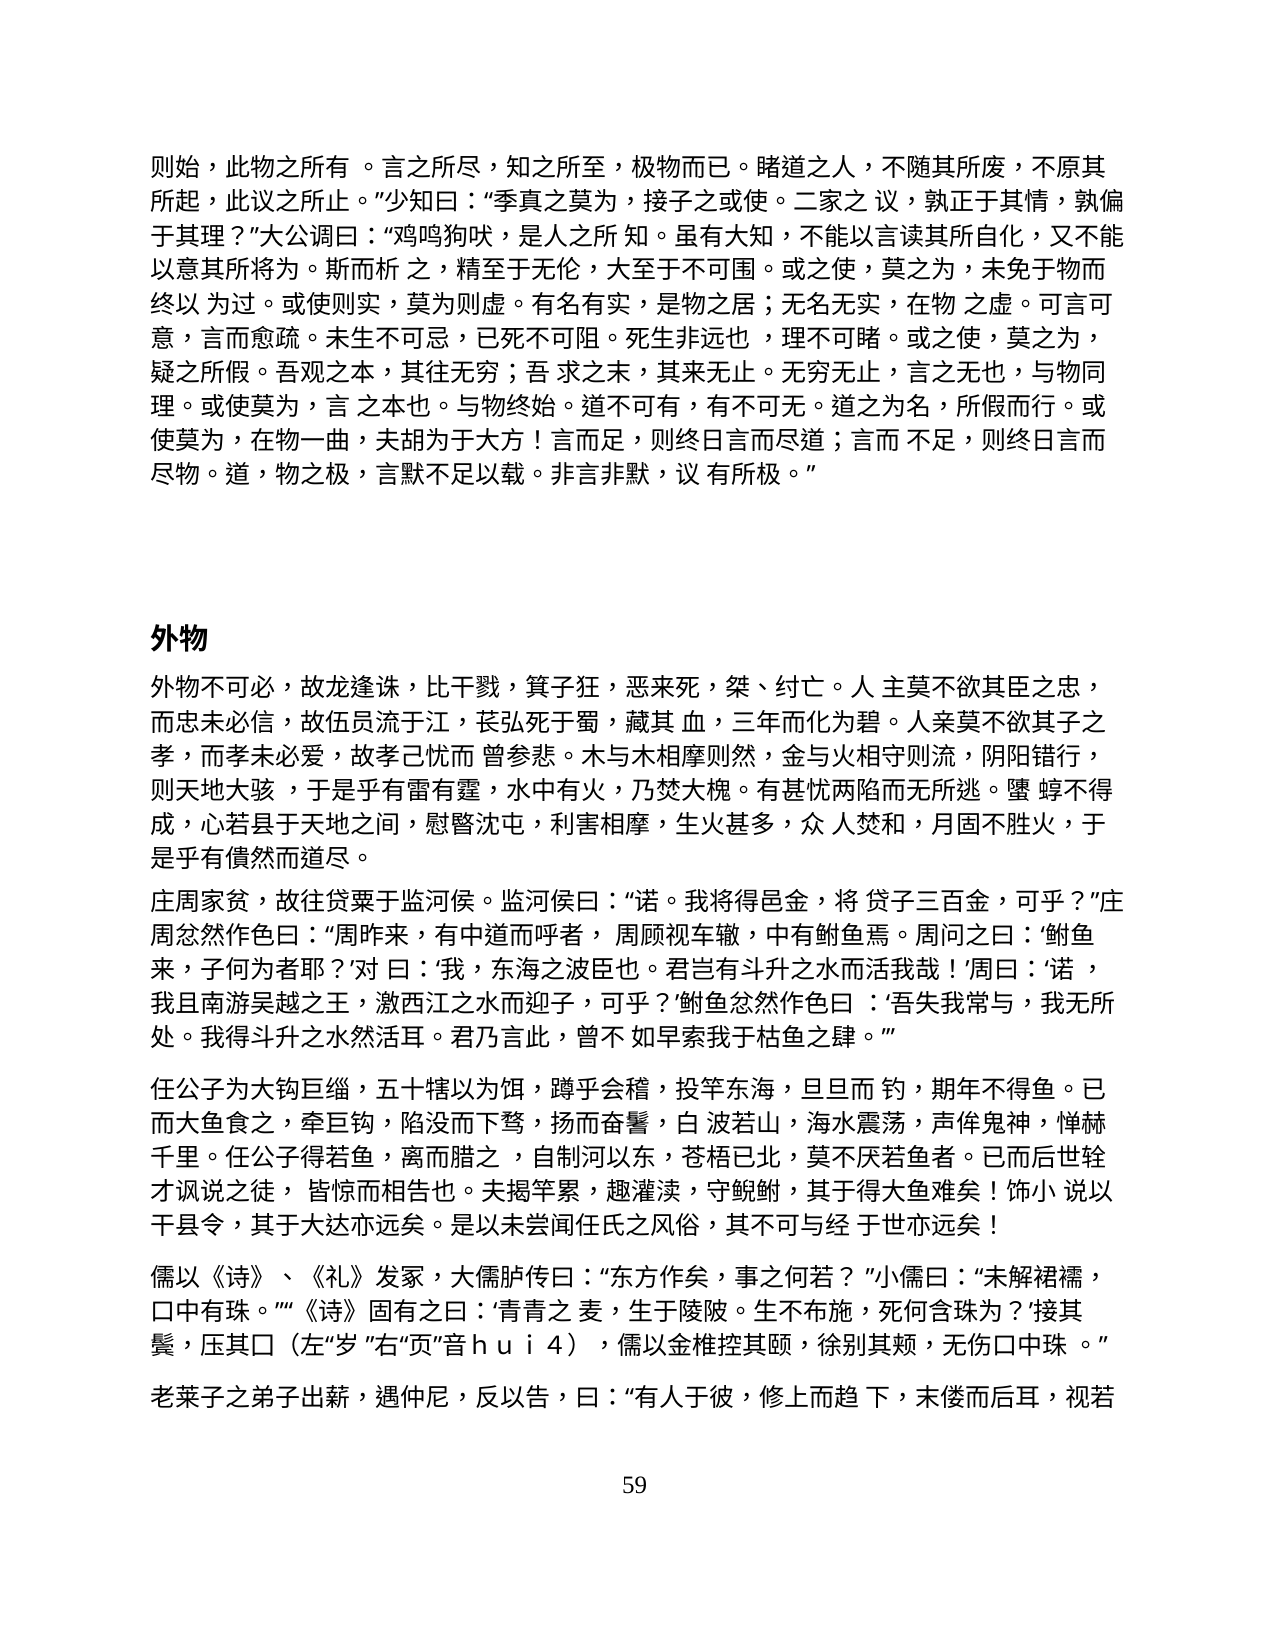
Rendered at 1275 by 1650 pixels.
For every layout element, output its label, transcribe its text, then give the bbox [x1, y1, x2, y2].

text 儒以《诗》、《礼》发冢，大儒胪传曰：“东方作矣，事之何若？ ”小儒曰：“未解裙襦，口中有珠。”“《诗》固有之曰：‘青青之 麦，生于陵陂。生不布施，死何含珠为？’接其鬓，压其囗（左“岁 ”右“页”音ｈｕｉ４），儒以金椎控其颐，徐别其颊，无伤口中珠 。” [150, 1260, 1125, 1362]
text 则始，此物之所有 。言之所尽，知之所至，极物而已。睹道之人，不随其所废，不原其 所起，此议之所止。”少知曰：“季真之莫为，接子之或使。二家之 议，孰正于其情，孰偏于其理？”大公调曰：“鸡鸣狗吠，是人之所 知。虽有大知，不能以言读其所自化，又不能以意其所将为。斯而析 之，精至于无伦，大至于不可围。或之使，莫之为，未免于物而终以 为过。或使则实，莫为则虚。有名有实，是物之居；无名无实，在物 之虚。可言可意，言而愈疏。未生不可忌，已死不可阻。死生非远也 ，理不可睹。或之使，莫之为，疑之所假。吾观之本，其往无穷；吾 求之末，其来无止。无穷无止，言之无也，与物同理。或使莫为，言 之本也。与物终始。道不可有，有不可无。道之为名，所假而行。或 使莫为，在物一曲，夫胡为于大方！言而足，则终日言而尽道；言而 不足，则终日言而尽物。道，物之极，言默不足以载。非言非默，议 有所极。” [150, 150, 1125, 491]
subtitle 外物 [150, 618, 1125, 658]
text 老莱子之弟子出薪，遇仲尼，反以告，曰：“有人于彼，修上而趋 下，末偻而后耳，视若 [150, 1380, 1125, 1414]
text 任公子为大钩巨缁，五十犗以为饵，蹲乎会稽，投竿东海，旦旦而 钓，期年不得鱼。已而大鱼食之，牵巨钩，陷没而下骛，扬而奋鬐，白 波若山，海水震荡，声侔鬼神，惮赫千里。任公子得若鱼，离而腊之 ，自制河以东，苍梧已北，莫不厌若鱼者。已而后世辁才讽说之徒， 皆惊而相告也。夫揭竿累，趣灌渎，守鲵鲋，其于得大鱼难矣！饰小 说以干县令，其于大达亦远矣。是以未尝闻任氏之风俗，其不可与经 于世亦远矣！ [150, 1072, 1125, 1242]
text 外物不可必，故龙逢诛，比干戮，箕子狂，恶来死，桀、纣亡。人 主莫不欲其臣之忠，而忠未必信，故伍员流于江，苌弘死于蜀，藏其 血，三年而化为碧。人亲莫不欲其子之孝，而孝未必爱，故孝己忧而 曾参悲。木与木相摩则然，金与火相守则流，阴阳错行，则天地大骇 ，于是乎有雷有霆，水中有火，乃焚大槐。有甚忧两陷而无所逃。螴 蜳不得成，心若县于天地之间，慰暋沈屯，利害相摩，生火甚多，众 人焚和，月固不胜火，于是乎有僓然而道尽。 [150, 670, 1125, 874]
text 庄周家贫，故往贷粟于监河侯。监河侯曰：“诺。我将得邑金，将 贷子三百金，可乎？”庄周忿然作色曰：“周昨来，有中道而呼者， 周顾视车辙，中有鲋鱼焉。周问之曰：‘鲋鱼来，子何为者耶？’对 曰：‘我，东海之波臣也。君岂有斗升之水而活我哉！’周曰：‘诺 ，我且南游吴越之王，激西江之水而迎子，可乎？’鲋鱼忿然作色曰 ：‘吾失我常与，我无所处。我得斗升之水然活耳。君乃言此，曾不 如早索我于枯鱼之肆。’” [150, 883, 1125, 1054]
